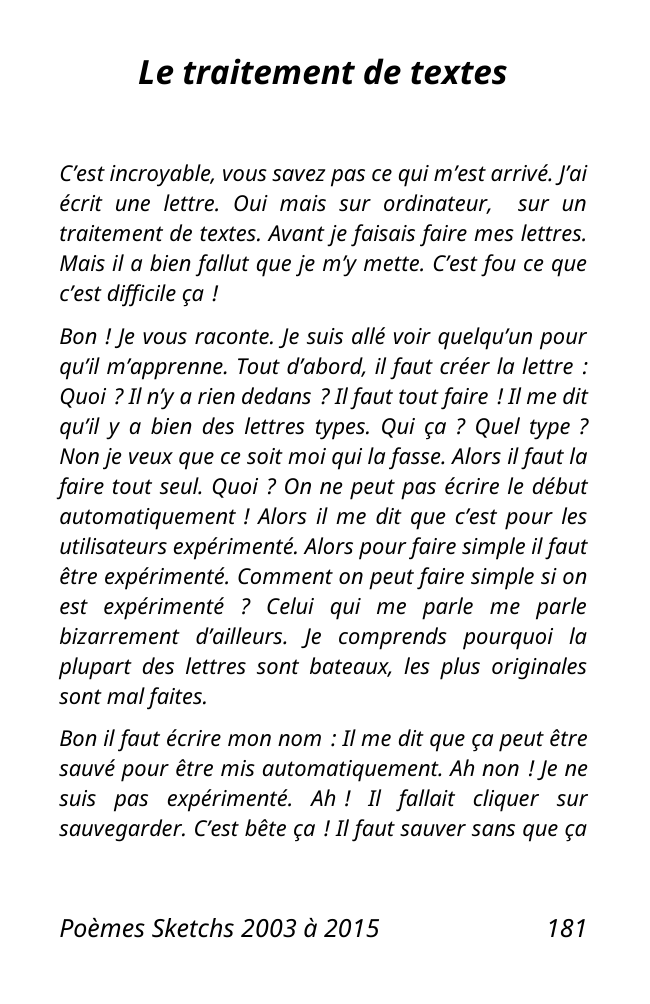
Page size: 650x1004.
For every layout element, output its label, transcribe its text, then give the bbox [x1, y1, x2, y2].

text C’est incroyable, vous savez pas ce qui m’est arrivé. J’ai écrit une lettre. Oui mais sur ordinateur, sur un traitement de textes. Avant je faisais faire mes lettres. Mais il a bien fallut que je m’y mette. C’est fou ce que c’est difficile ça ! [59, 158, 591, 308]
text Bon il faut écrire mon nom : Il me dit que ça peut être sauvé pour être mis automatiquement. Ah non ! Je ne suis pas expérimenté. Ah ! Il fallait cliquer sur sauvegarder. C’est bête ça ! Il faut sauver sans que ça [59, 723, 591, 843]
text Bon ! Je vous raconte. Je suis allé voir quelqu’un pour qu’il m’apprenne. Tout d’abord, il faut créer la lettre : Quoi ? Il n’y a rien dedans ? Il faut tout faire ! Il me dit qu’il y a bien des lettres types. Qui ça ? Quel type ? Non je veux que ce soit moi qui la fasse. Alors il faut la faire tout seul. Quoi ? On ne peut pas écrire le début automatiquement ! Alors il me dit que c’est pour les utilisateurs expérimenté. Alors pour faire simple il faut être expérimenté. Comment on peut faire simple si on est expérimenté ? Celui qui me parle me parle bizarrement d’ailleurs. Je comprends pourquoi la plupart des lettres sont bateaux, les plus originales sont mal faites. [59, 321, 591, 711]
subtitle Le traitement de textes [59, 49, 591, 95]
